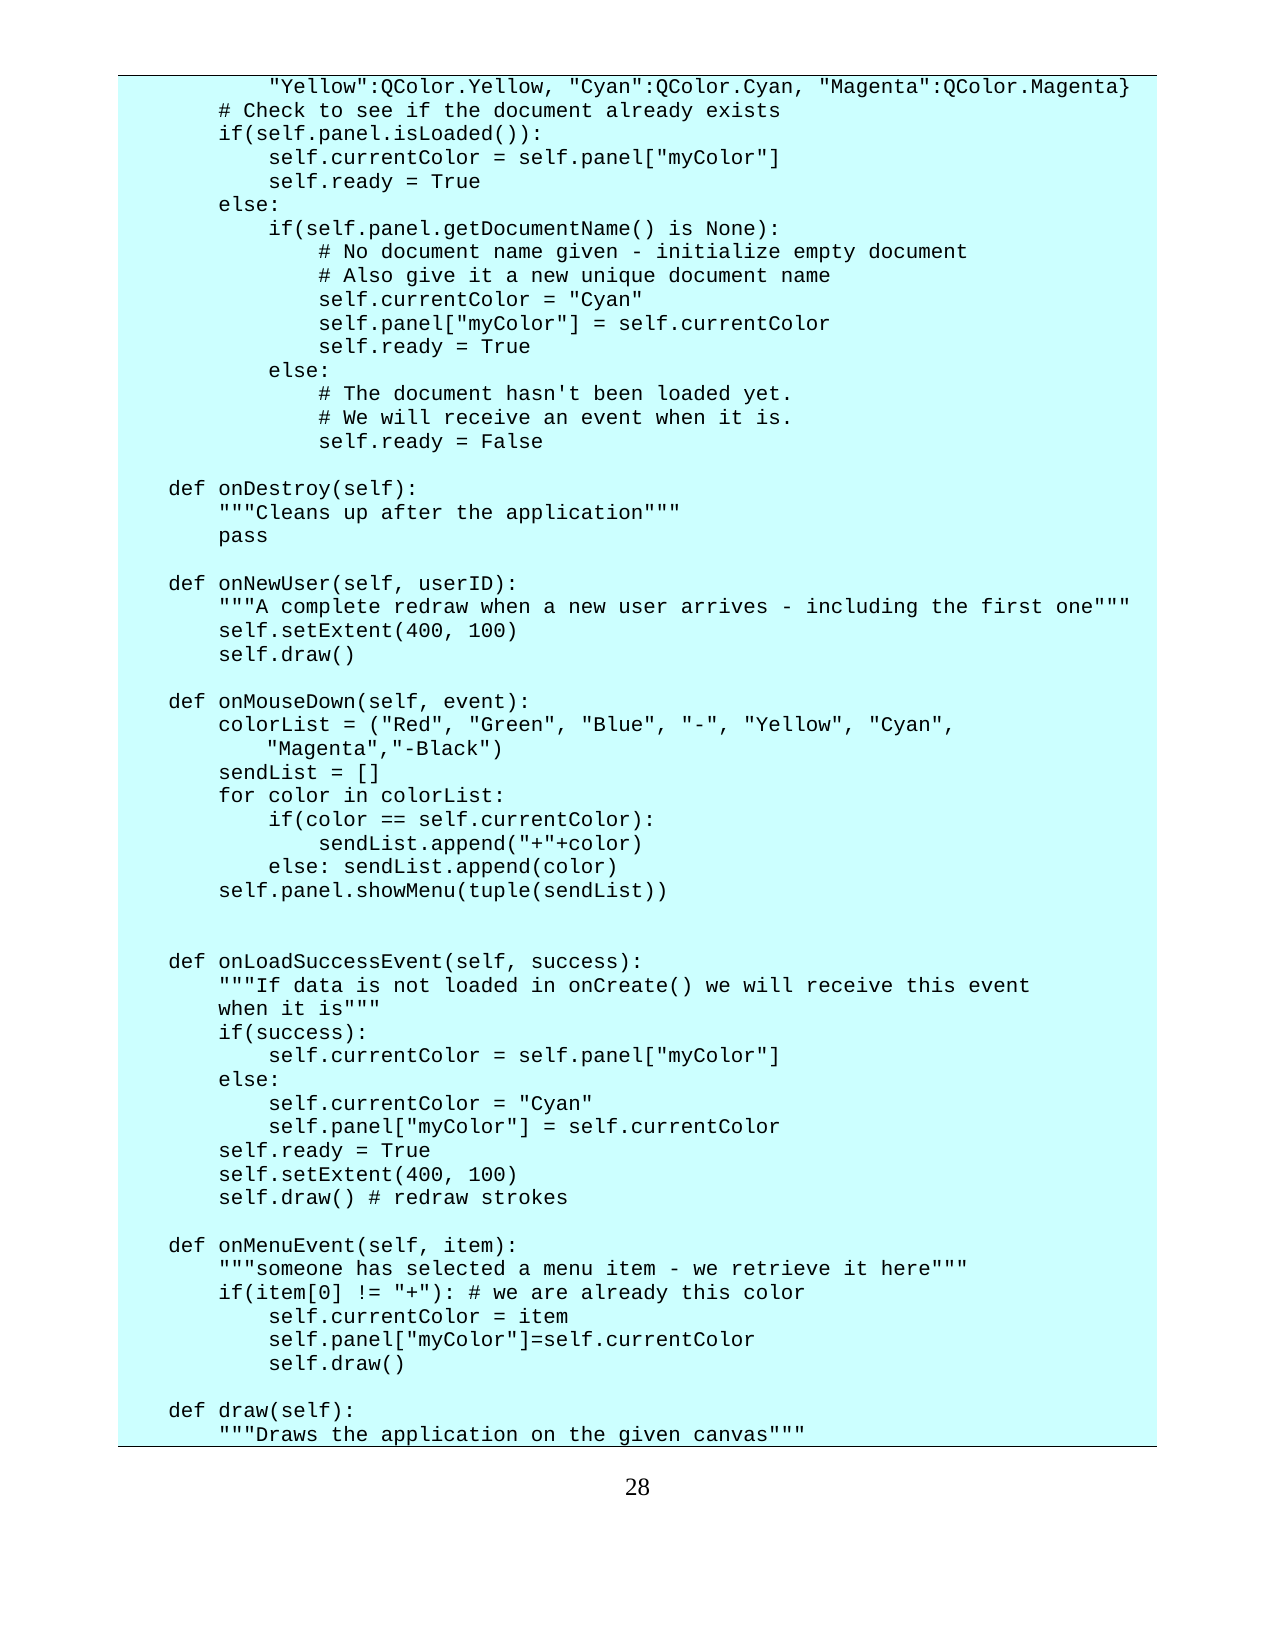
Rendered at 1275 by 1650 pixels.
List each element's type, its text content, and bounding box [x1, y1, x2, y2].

text self.currentColor = self.panel["myColor"] [118, 1046, 1157, 1069]
text # The document hasn't been loaded yet. [118, 383, 1157, 407]
text when it is""" [118, 998, 1157, 1022]
text self.panel.showMenu(tuple(sendList)) [118, 880, 1157, 904]
text self.panel["myColor"]=self.currentColor [118, 1329, 1157, 1353]
text sendList.append("+"+color) [118, 833, 1157, 856]
text self.panel["myColor"] = self.currentColor [118, 312, 1157, 336]
text else: [118, 194, 1157, 218]
text self.draw() # redraw strokes [118, 1187, 1157, 1211]
text # We will receive an event when it is. [118, 407, 1157, 431]
text self.ready = True [118, 336, 1157, 360]
text sendList = [] [118, 762, 1157, 785]
text # Also give it a new unique document name [118, 265, 1157, 289]
text "Magenta","-Black") [118, 738, 1157, 762]
text def draw(self): [118, 1400, 1157, 1424]
text self.ready = True [118, 171, 1157, 194]
text """A complete redraw when a new user arrives - including the first one""" [118, 596, 1157, 620]
text colorList = ("Red", "Green", "Blue", "-", "Yellow", "Cyan", [118, 714, 1157, 738]
text self.currentColor = "Cyan" [118, 289, 1157, 312]
text """If data is not loaded in onCreate() we will receive this event [118, 974, 1157, 998]
text def onNewUser(self, userID): [118, 573, 1157, 596]
text else: [118, 1069, 1157, 1093]
text self.draw() [118, 1353, 1157, 1377]
text pass [118, 525, 1157, 549]
text self.ready = False [118, 431, 1157, 454]
text # No document name given - initialize empty document [118, 242, 1157, 265]
text def onMouseDown(self, event): [118, 691, 1157, 714]
text def onDestroy(self): [118, 478, 1157, 502]
text self.currentColor = item [118, 1306, 1157, 1329]
text if(color == self.currentColor): [118, 809, 1157, 833]
text def onLoadSuccessEvent(self, success): [118, 951, 1157, 974]
text def onMenuEvent(self, item): [118, 1235, 1157, 1258]
text """Cleans up after the application""" [118, 502, 1157, 525]
text self.currentColor = self.panel["myColor"] [118, 147, 1157, 171]
text self.setExtent(400, 100) [118, 620, 1157, 643]
text # Check to see if the document already exists [118, 100, 1157, 123]
text if(self.panel.isLoaded()): [118, 123, 1157, 147]
text self.currentColor = "Cyan" [118, 1093, 1157, 1116]
text if(self.panel.getDocumentName() is None): [118, 218, 1157, 242]
text """Draws the application on the given canvas""" [118, 1424, 1157, 1446]
text "Yellow":QColor.Yellow, "Cyan":QColor.Cyan, "Magenta":QColor.Magenta} [118, 76, 1157, 100]
text self.draw() [118, 643, 1157, 667]
text self.setExtent(400, 100) [118, 1164, 1157, 1187]
text """someone has selected a menu item - we retrieve it here""" [118, 1258, 1157, 1282]
text for color in colorList: [118, 785, 1157, 809]
text else: sendList.append(color) [118, 856, 1157, 880]
text if(item[0] != "+"): # we are already this color [118, 1282, 1157, 1306]
text self.panel["myColor"] = self.currentColor [118, 1116, 1157, 1140]
text else: [118, 360, 1157, 383]
text self.ready = True [118, 1140, 1157, 1164]
text if(success): [118, 1022, 1157, 1046]
